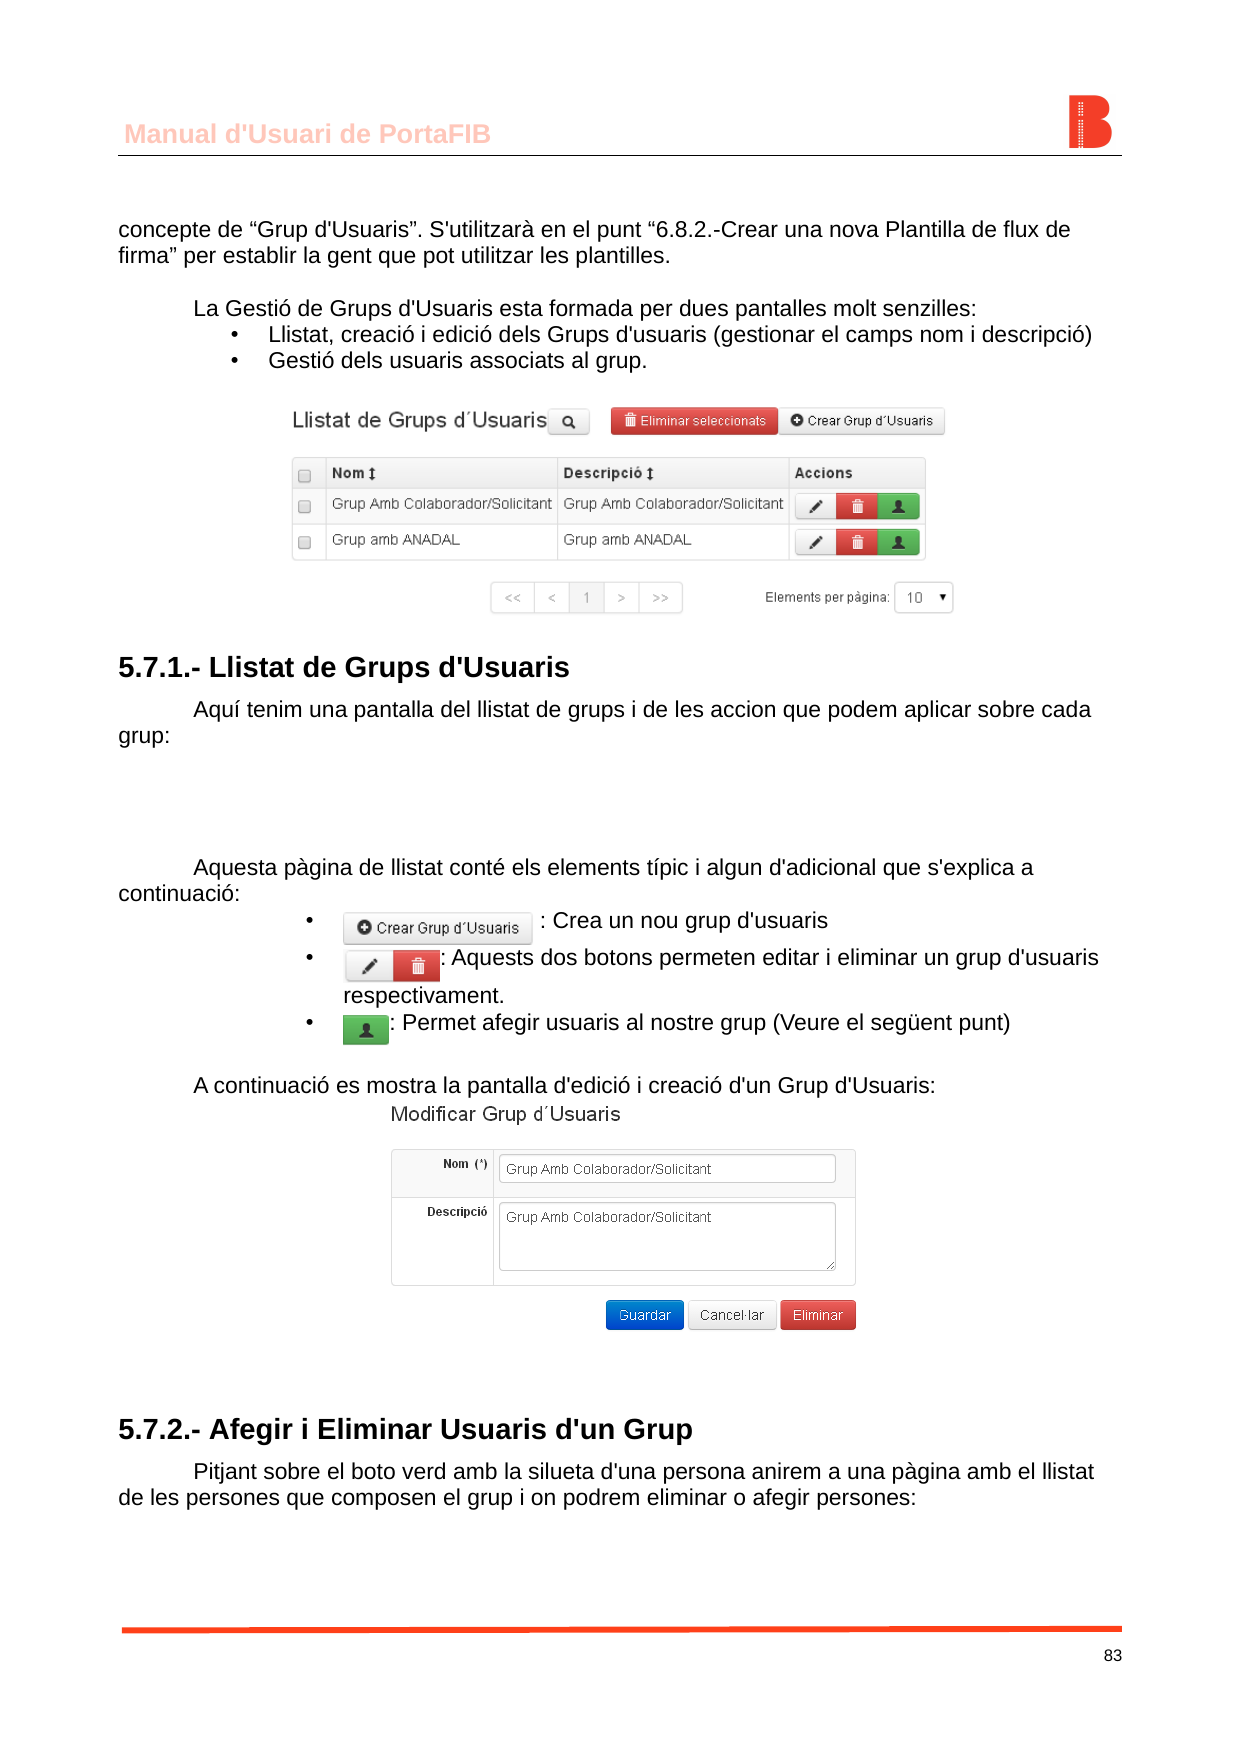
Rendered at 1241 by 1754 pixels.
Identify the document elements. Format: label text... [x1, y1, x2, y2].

picture [277, 400, 963, 625]
list Gestió dels usuaris associats al grup. [231, 347, 1122, 374]
picture [1063, 94, 1117, 150]
text La Gestió de Grups d'Usuaris esta formada per dues pantalles molt senzilles: [118, 295, 1122, 321]
list : Permet afegir usuaris al nostre grup (Veure el següent punt) [306, 1009, 1122, 1046]
picture [381, 1098, 860, 1334]
picture [343, 912, 534, 945]
list : Crea un nou grup d'usuaris [306, 907, 1122, 944]
subtitle Afegir i Eliminar Usuaris d'un Grup [118, 1412, 1122, 1445]
list : Aquests dos botons permeten editar i eliminar un grup d'usuaris respectivament. [306, 944, 1122, 1009]
picture [343, 1014, 389, 1046]
text concepte de “Grup d'Usuaris”. S'utilitzarà en el punt “6.8.2.-Crear una nova Plantilla de flux de firma” per establir la gent que pot utilitzar les plantilles. [118, 216, 1122, 268]
picture [343, 949, 440, 983]
subtitle Llistat de Grups d'Usuaris [118, 650, 1122, 683]
text A continuació es mostra la pantalla d'edició i creació d'un Grup d'Usuaris: [118, 1072, 1122, 1098]
list Llistat, creació i edició dels Grups d'usuaris (gestionar el camps nom i descripció) [231, 321, 1122, 347]
text Pitjant sobre el boto verd amb la silueta d'una persona anirem a una pàgina amb el llistat de les persones que composen el grup i on podrem eliminar o afegir persones: [118, 1458, 1122, 1511]
text Aquí tenim una pantalla del llistat de grups i de les accion que podem aplicar sobre cada grup: [118, 696, 1122, 749]
text Aquesta pàgina de llistat conté els elements típic i algun d'adicional que s'explica a continuació: [118, 854, 1122, 907]
